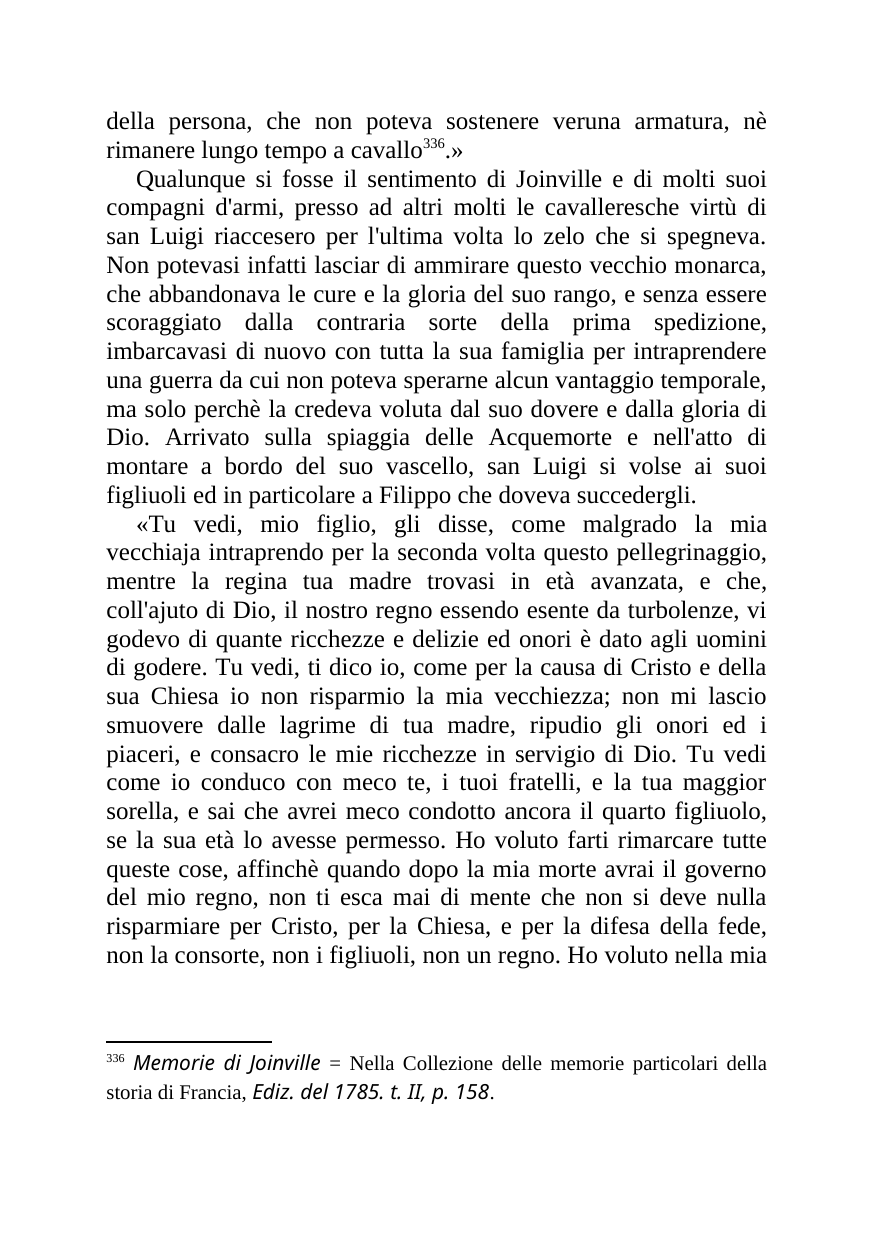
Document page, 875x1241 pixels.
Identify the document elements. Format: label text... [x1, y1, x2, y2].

text della persona, che non poteva sostenere veruna armatura, nè rimanere lungo tempo a cavallo.» [106, 106, 768, 164]
text Memorie di Joinville = Nella Collezione delle memorie particolari della storia di Francia, Ediz. del 1785. t. II, p. 158. [106, 1048, 768, 1105]
text «Tu vedi, mio figlio, gli disse, come malgrado la mia vecchiaja intraprendo per la seconda volta questo pellegrinaggio, mentre la regina tua madre trovasi in età avanzata, e che, coll'ajuto di Dio, il nostro regno essendo esente da turbolenze, vi godevo di quante ricchezze e delizie ed onori è dato agli uomini di godere. Tu vedi, ti dico io, come per la causa di Cristo e della sua Chiesa io non risparmio la mia vecchiezza; non mi lascio smuovere dalle lagrime di tua madre, ripudio gli onori ed i piaceri, e consacro le mie ricchezze in servigio di Dio. Tu vedi come io conduco con meco te, i tuoi fratelli, e la tua maggior sorella, e sai che avrei meco condotto ancora il quarto figliuolo, se la sua età lo avesse permesso. Ho voluto farti rimarcare tutte queste cose, affinchè quando dopo la mia morte avrai il governo del mio regno, non ti esca mai di mente che non si deve nulla risparmiare per Cristo, per la Chiesa, e per la difesa della fede, non la consorte, non i figliuoli, non un regno. Ho voluto nella mia [106, 509, 768, 969]
text Qualunque si fosse il sentimento di Joinville e di molti suoi compagni d'armi, presso ad altri molti le cavalleresche virtù di san Luigi riaccesero per l'ultima volta lo zelo che si spegneva. Non potevasi infatti lasciar di ammirare questo vecchio monarca, che abbandonava le cure e la gloria del suo rango, e senza essere scoraggiato dalla contraria sorte della prima spedizione, imbarcavasi di nuovo con tutta la sua famiglia per intraprendere una guerra da cui non poteva sperarne alcun vantaggio temporale, ma solo perchè la credeva voluta dal suo dovere e dalla gloria di Dio. Arrivato sulla spiaggia delle Acquemorte e nell'atto di montare a bordo del suo vascello, san Luigi si volse ai suoi figliuoli ed in particolare a Filippo che doveva succedergli. [106, 164, 768, 509]
